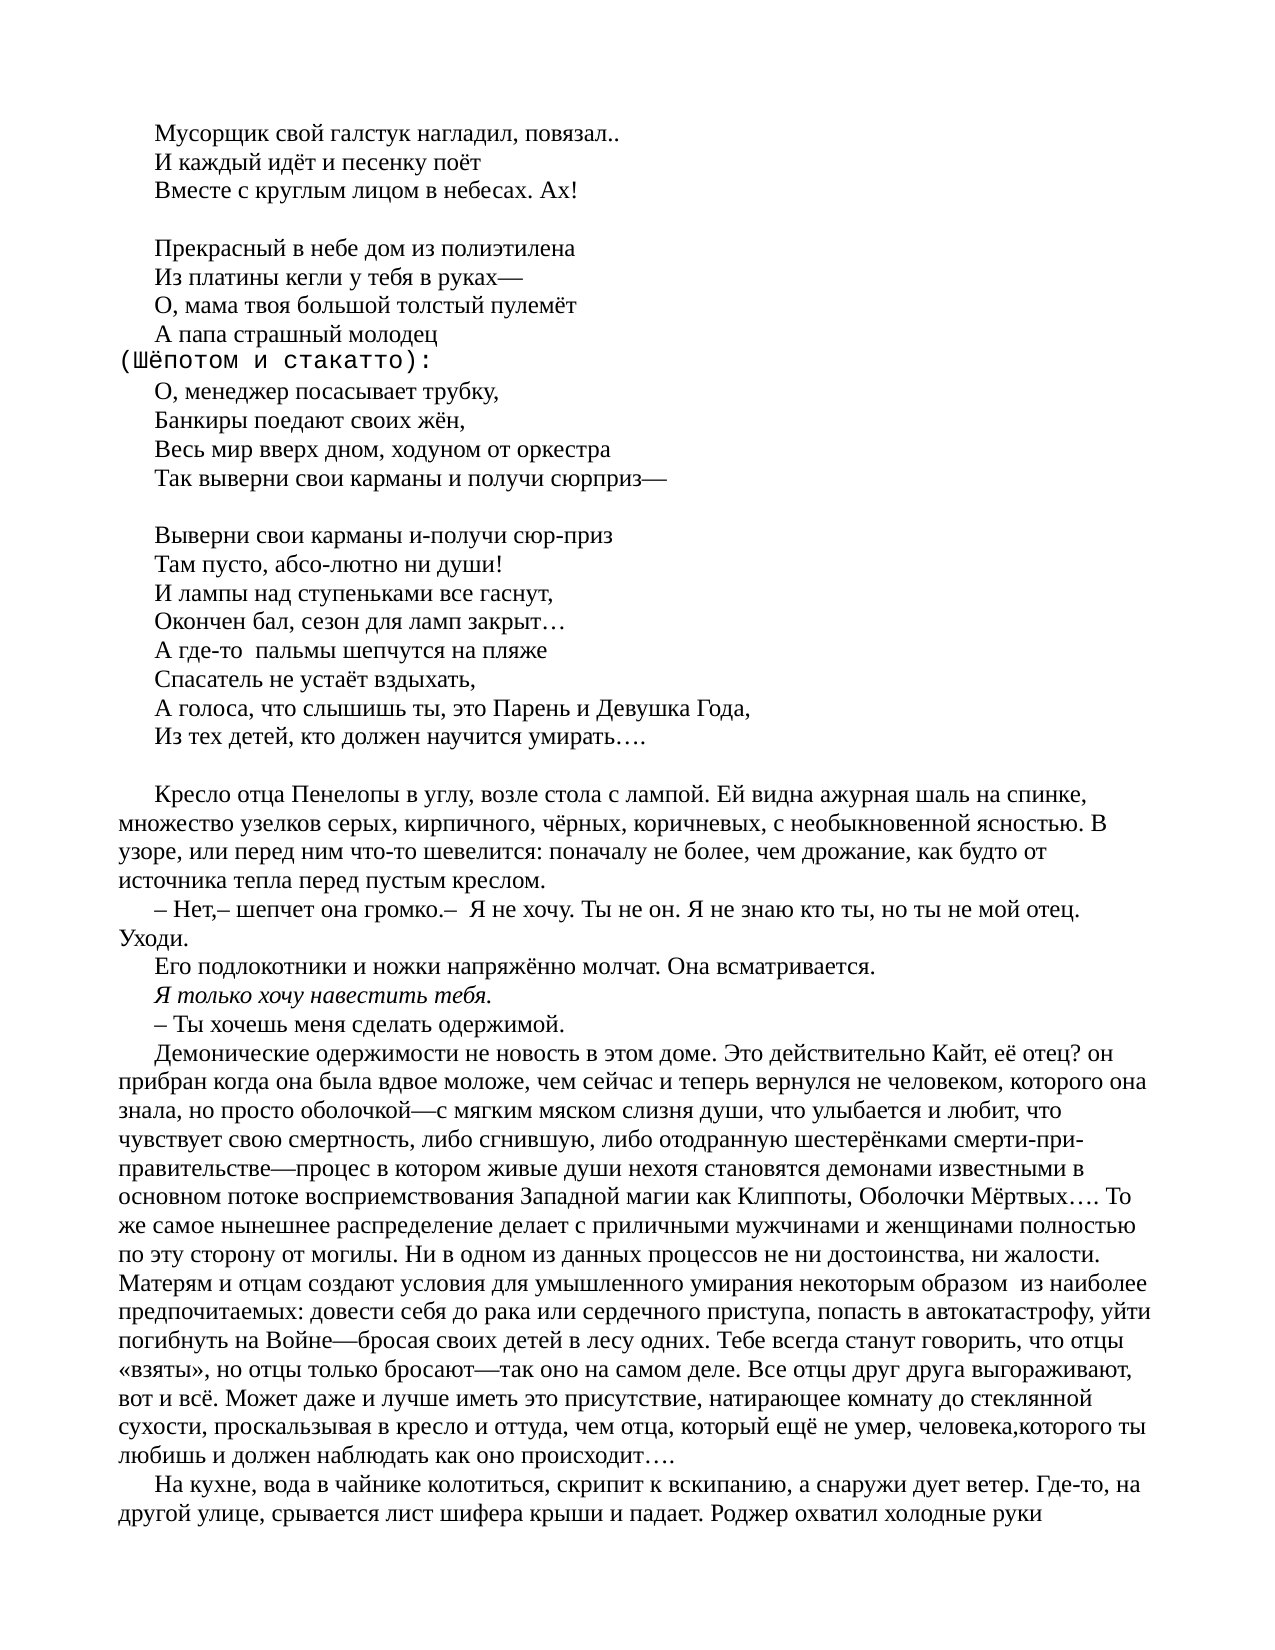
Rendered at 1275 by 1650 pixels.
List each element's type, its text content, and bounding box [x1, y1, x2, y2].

text Мусорщик свой галстук нагладил, повязал.. [118, 118, 1157, 147]
text Весь мир вверх дном, ходуном от оркестра [118, 434, 1157, 463]
text Спасатель не устаёт вздыхать, [118, 664, 1157, 693]
text Вместе с круглым лицом в небесах. Ах! [118, 176, 1157, 204]
text Выверни свои карманы и-получи сюр-приз [118, 520, 1157, 549]
text И каждый идёт и песенку поёт [118, 147, 1157, 176]
text Там пусто, абсо-лютно ни души! [118, 549, 1157, 578]
text (Шёпотом и стакатто): [118, 348, 1157, 376]
text Я только хочу навестить тебя. [118, 980, 1157, 1009]
text Из тех детей, кто должен научится умирать…. [118, 721, 1157, 750]
text Окончен бал, сезон для ламп закрыт… [118, 606, 1157, 635]
text О, менеджер посасывает трубку, [118, 376, 1157, 405]
text Кресло отца Пенелопы в углу, возле стола с лампой. Ей видна ажурная шаль на спинке, множество узелков серых, кирпичного, чёрных, коричневых, с необыкновенной ясностью. В узоре, или перед ним что-то шевелится: поначалу не более, чем дрожание, как будто от источника тепла перед пустым креслом. [118, 779, 1157, 894]
text На кухне, вода в чайнике колотиться, скрипит к вскипанию, а снаружи дует ветер. Где-то, на другой улице, срывается лист шифера крыши и падает. Роджер охватил холодные руки [118, 1469, 1157, 1526]
text Демонические одержимости не новость в этом доме. Это действительно Кайт, её отец? он прибран когда она была вдвое моложе, чем сейчас и теперь вернулся не человеком, которого она знала, но просто оболочкой—с мягким мяском слизня души, что улыбается и любит, что чувствует свою смертность, либо сгнившую, либо отодранную шестерёнками смерти-при-правительстве—процес в котором живые души нехотя становятся демонами известными в основном потоке восприемствования Западной магии как Клиппоты, Оболочки Мёртвых…. То же самое нынешнее распределение делает с приличными мужчинами и женщинами полностью по эту сторону от могилы. Ни в одном из данных процессов не ни достоинства, ни жалости. Матерям и отцам создают условия для умышленного умирания некоторым образом из наиболее предпочитаемых: довести себя до рака или сердечного приступа, попасть в автокатастрофу, уйти погибнуть на Войне—бросая своих детей в лесу одних. Тебе всегда станут говорить, что отцы «взяты», но отцы только бросают—так оно на самом деле. Все отцы друг друга выгораживают, вот и всё. Может даже и лучше иметь это присутствие, натирающее комнату до стеклянной сухости, проскальзывая в кресло и оттуда, чем отца, который ещё не умер, человека,которого ты любишь и должен наблюдать как оно происходит…. [118, 1038, 1157, 1469]
text – Ты хочешь меня сделать одержимой. [118, 1009, 1157, 1038]
text И лампы над ступеньками все гаснут, [118, 578, 1157, 606]
text Его подлокотники и ножки напряжённо молчат. Она всматривается. [118, 951, 1157, 980]
text А голоса, что слышишь ты, это Парень и Девушка Года, [118, 693, 1157, 721]
text А где-то пальмы шепчутся на пляже [118, 635, 1157, 664]
text А папа страшный молодец [118, 319, 1157, 348]
text Банкиры поедают своих жён, [118, 405, 1157, 434]
text О, мама твоя большой толстый пулемёт [118, 291, 1157, 319]
text – Нет,– шепчет она громко.– Я не хочу. Ты не он. Я не знаю кто ты, но ты не мой отец. Уходи. [118, 894, 1157, 951]
text Так выверни свои карманы и получи сюрприз— [118, 463, 1157, 491]
text Прекрасный в небе дом из полиэтилена [118, 233, 1157, 262]
text Из платины кегли у тебя в руках— [118, 262, 1157, 291]
